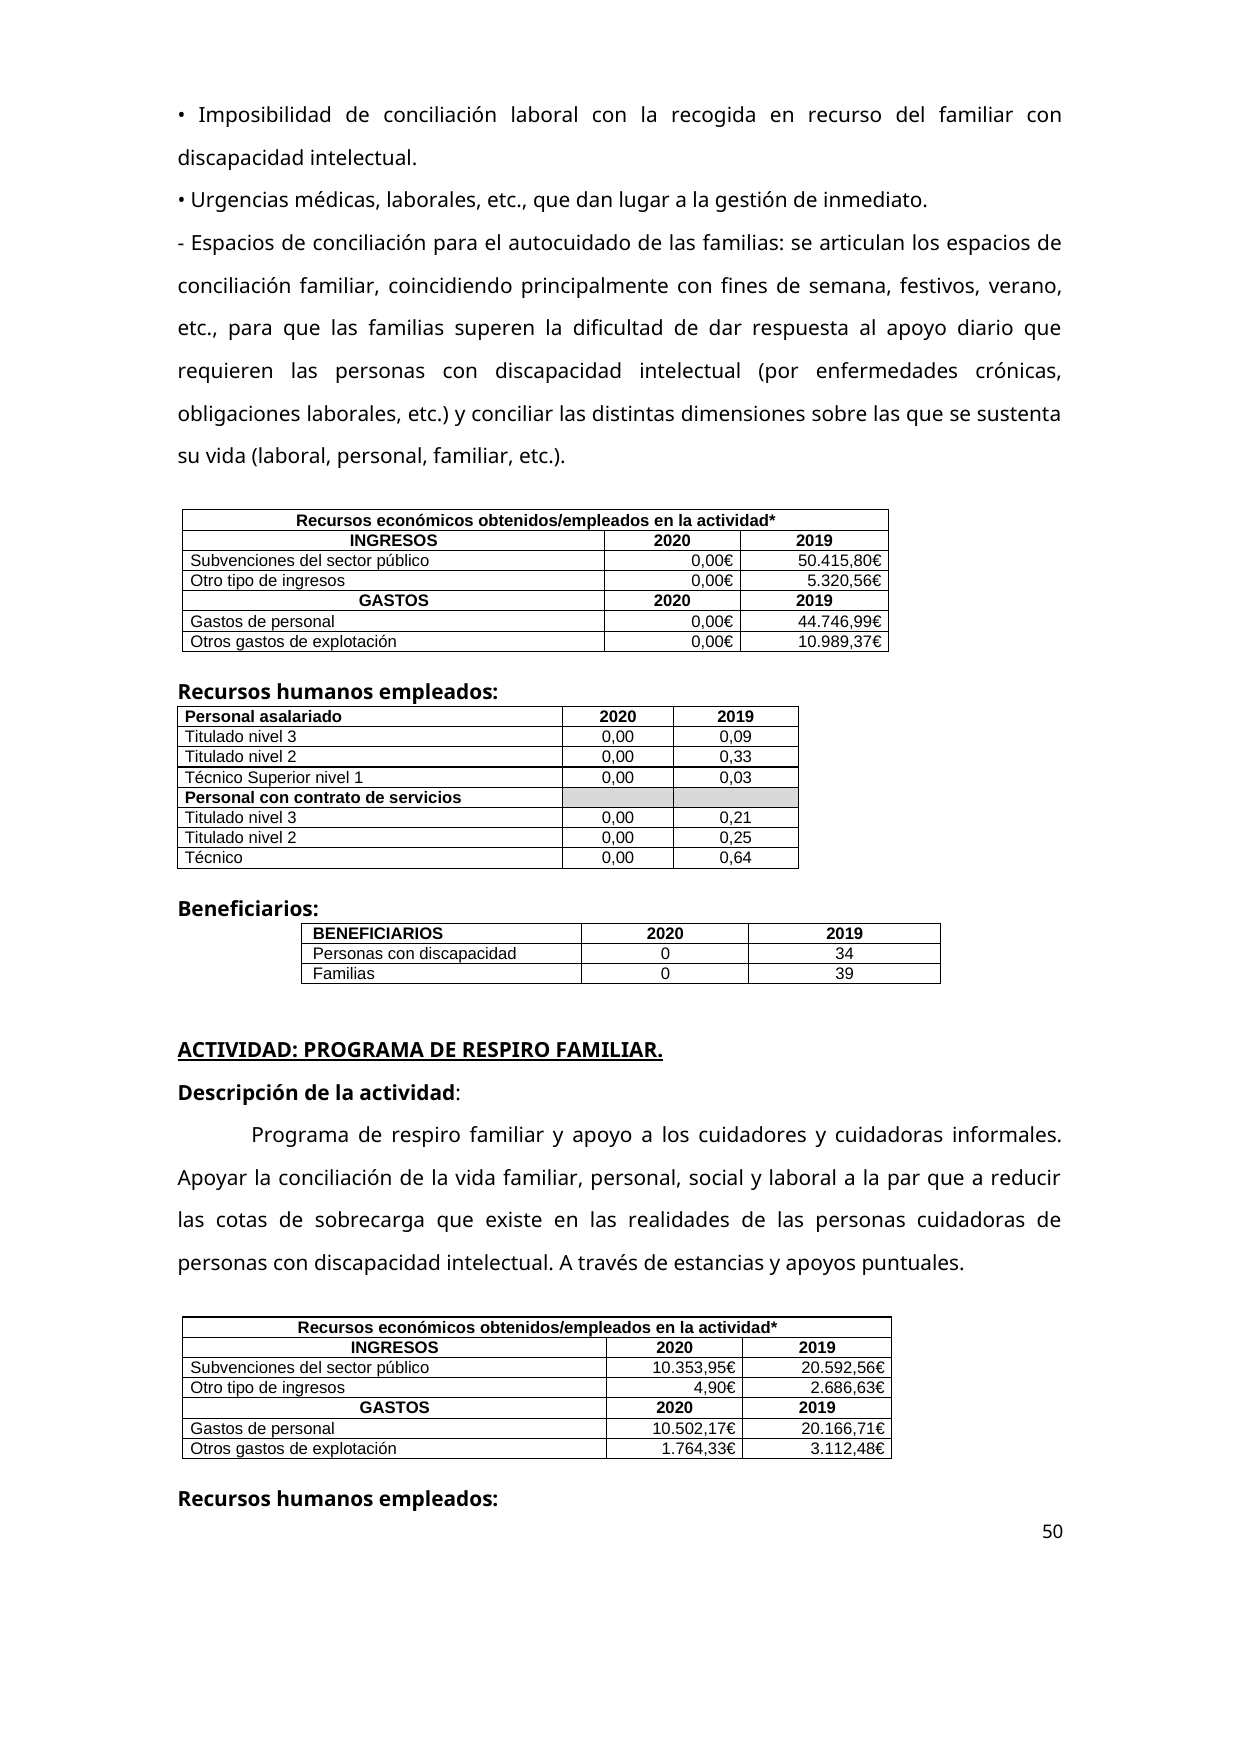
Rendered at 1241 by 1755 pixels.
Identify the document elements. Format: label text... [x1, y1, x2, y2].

table_cell Otros gastos de explotación [183, 1439, 606, 1458]
table_cell Familias [302, 964, 581, 983]
text Recursos humanos empleados: [177, 1484, 1063, 1513]
text Programa de respiro familiar y apoyo a los cuidadores y cuidadoras informales. Apoyar la conciliación de la vida familiar, personal, social y laboral a la par que a reducir las cotas de sobrecarga que existe en las realidades de las personas cuidadoras de personas con discapacidad intelectual. A través de estancias y apoyos puntuales. [177, 1120, 1063, 1277]
table_header 2019 [749, 924, 940, 943]
table_cell 3.112,48€ [743, 1439, 891, 1458]
table_cell 0,00 [563, 808, 673, 827]
table_cell 0,00€ [605, 551, 740, 570]
table_cell 10.502,17€ [607, 1419, 742, 1438]
text ACTIVIDAD: PROGRAMA DE RESPIRO FAMILIAR. [177, 1035, 1063, 1064]
table_header Recursos económicos obtenidos/empleados en la actividad* [183, 1318, 891, 1337]
table_cell Subvenciones del sector público [183, 551, 604, 570]
table_cell GASTOS [183, 591, 604, 610]
table_cell Subvenciones del sector público [183, 1358, 606, 1377]
table_cell Técnico Superior nivel 1 [178, 768, 562, 787]
table_cell 2019 [743, 1398, 891, 1417]
table_cell 10.989,37€ [741, 632, 888, 651]
table_cell 10.353,95€ [607, 1358, 742, 1377]
table_cell 0,00 [563, 828, 673, 847]
table_cell Otros gastos de explotación [183, 632, 604, 651]
table_cell 50.415,80€ [741, 551, 888, 570]
table_cell 0,00€ [605, 611, 740, 631]
table_cell 2020 [605, 531, 740, 550]
table_header 2019 [674, 707, 798, 726]
text • Imposibilidad de conciliación laboral con la recogida en recurso del familiar con discapacidad intelectual. [177, 100, 1063, 171]
table_cell 2020 [607, 1338, 742, 1357]
table_cell 0,00 [563, 727, 673, 746]
table_cell Personas con discapacidad [302, 944, 581, 963]
table_cell Titulado nivel 3 [178, 727, 562, 746]
table_cell 20.166,71€ [743, 1419, 891, 1438]
table_cell Otro tipo de ingresos [183, 571, 604, 590]
table_cell 0,00€ [605, 632, 740, 651]
table_cell Titulado nivel 3 [178, 808, 562, 827]
table_cell 0,09 [674, 727, 798, 746]
table_cell 2019 [743, 1338, 891, 1357]
table_cell Personal con contrato de servicios [178, 788, 562, 807]
table_cell 0,33 [674, 747, 798, 766]
table_cell 5.320,56€ [741, 571, 888, 590]
table_header Recursos económicos obtenidos/empleados en la actividad* [183, 510, 888, 529]
table_cell 0,00 [563, 768, 673, 787]
table_header Personal asalariado [178, 707, 562, 726]
table_cell [563, 788, 673, 807]
table_cell INGRESOS [183, 1338, 606, 1357]
table_cell 0,03 [674, 768, 798, 787]
table_cell [674, 788, 798, 807]
table_cell 39 [749, 964, 940, 983]
table_header 2020 [563, 707, 673, 726]
table_cell 34 [749, 944, 940, 963]
table_header BENEFICIARIOS [302, 924, 581, 943]
table_cell INGRESOS [183, 531, 604, 550]
table_cell Titulado nivel 2 [178, 828, 562, 847]
table_cell Titulado nivel 2 [178, 747, 562, 766]
table_cell 2020 [607, 1398, 742, 1417]
table_cell 2019 [741, 591, 888, 610]
table_cell 0,00€ [605, 571, 740, 590]
text - Espacios de conciliación para el autocuidado de las familias: se articulan los espacios de conciliación familiar, coincidiendo principalmente con fines de semana, festivos, verano, etc., para que las familias superen la dificultad de dar respuesta al apoyo diario que requieren las personas con discapacidad intelectual (por enfermedades crónicas, obligaciones laborales, etc.) y conciliar las distintas dimensiones sobre las que se sustenta su vida (laboral, personal, familiar, etc.). [177, 228, 1063, 470]
text Beneficiarios: [177, 894, 1063, 922]
table_cell 2019 [741, 531, 888, 550]
text • Urgencias médicas, laborales, etc., que dan lugar a la gestión de inmediato. [177, 186, 1063, 214]
table_cell 0 [582, 964, 748, 983]
table_cell 0,21 [674, 808, 798, 827]
table_cell 2020 [605, 591, 740, 610]
table_cell GASTOS [183, 1398, 606, 1417]
table_cell Gastos de personal [183, 611, 604, 631]
table_cell 0,64 [674, 848, 798, 867]
table_header 2020 [582, 924, 748, 943]
table_cell 2.686,63€ [743, 1378, 891, 1397]
table_cell 0,25 [674, 828, 798, 847]
table_cell Otro tipo de ingresos [183, 1378, 606, 1397]
table_cell 0,00 [563, 848, 673, 867]
table_cell Gastos de personal [183, 1419, 606, 1438]
table_cell 20.592,56€ [743, 1358, 891, 1377]
table_cell 4,90€ [607, 1378, 742, 1397]
table_cell 0 [582, 944, 748, 963]
table_cell 1.764,33€ [607, 1439, 742, 1458]
table_cell 44.746,99€ [741, 611, 888, 631]
text Recursos humanos empleados: [177, 677, 1063, 706]
table_cell 0,00 [563, 747, 673, 766]
table_cell Técnico [178, 848, 562, 867]
text Descripción de la actividad: [177, 1078, 1063, 1106]
